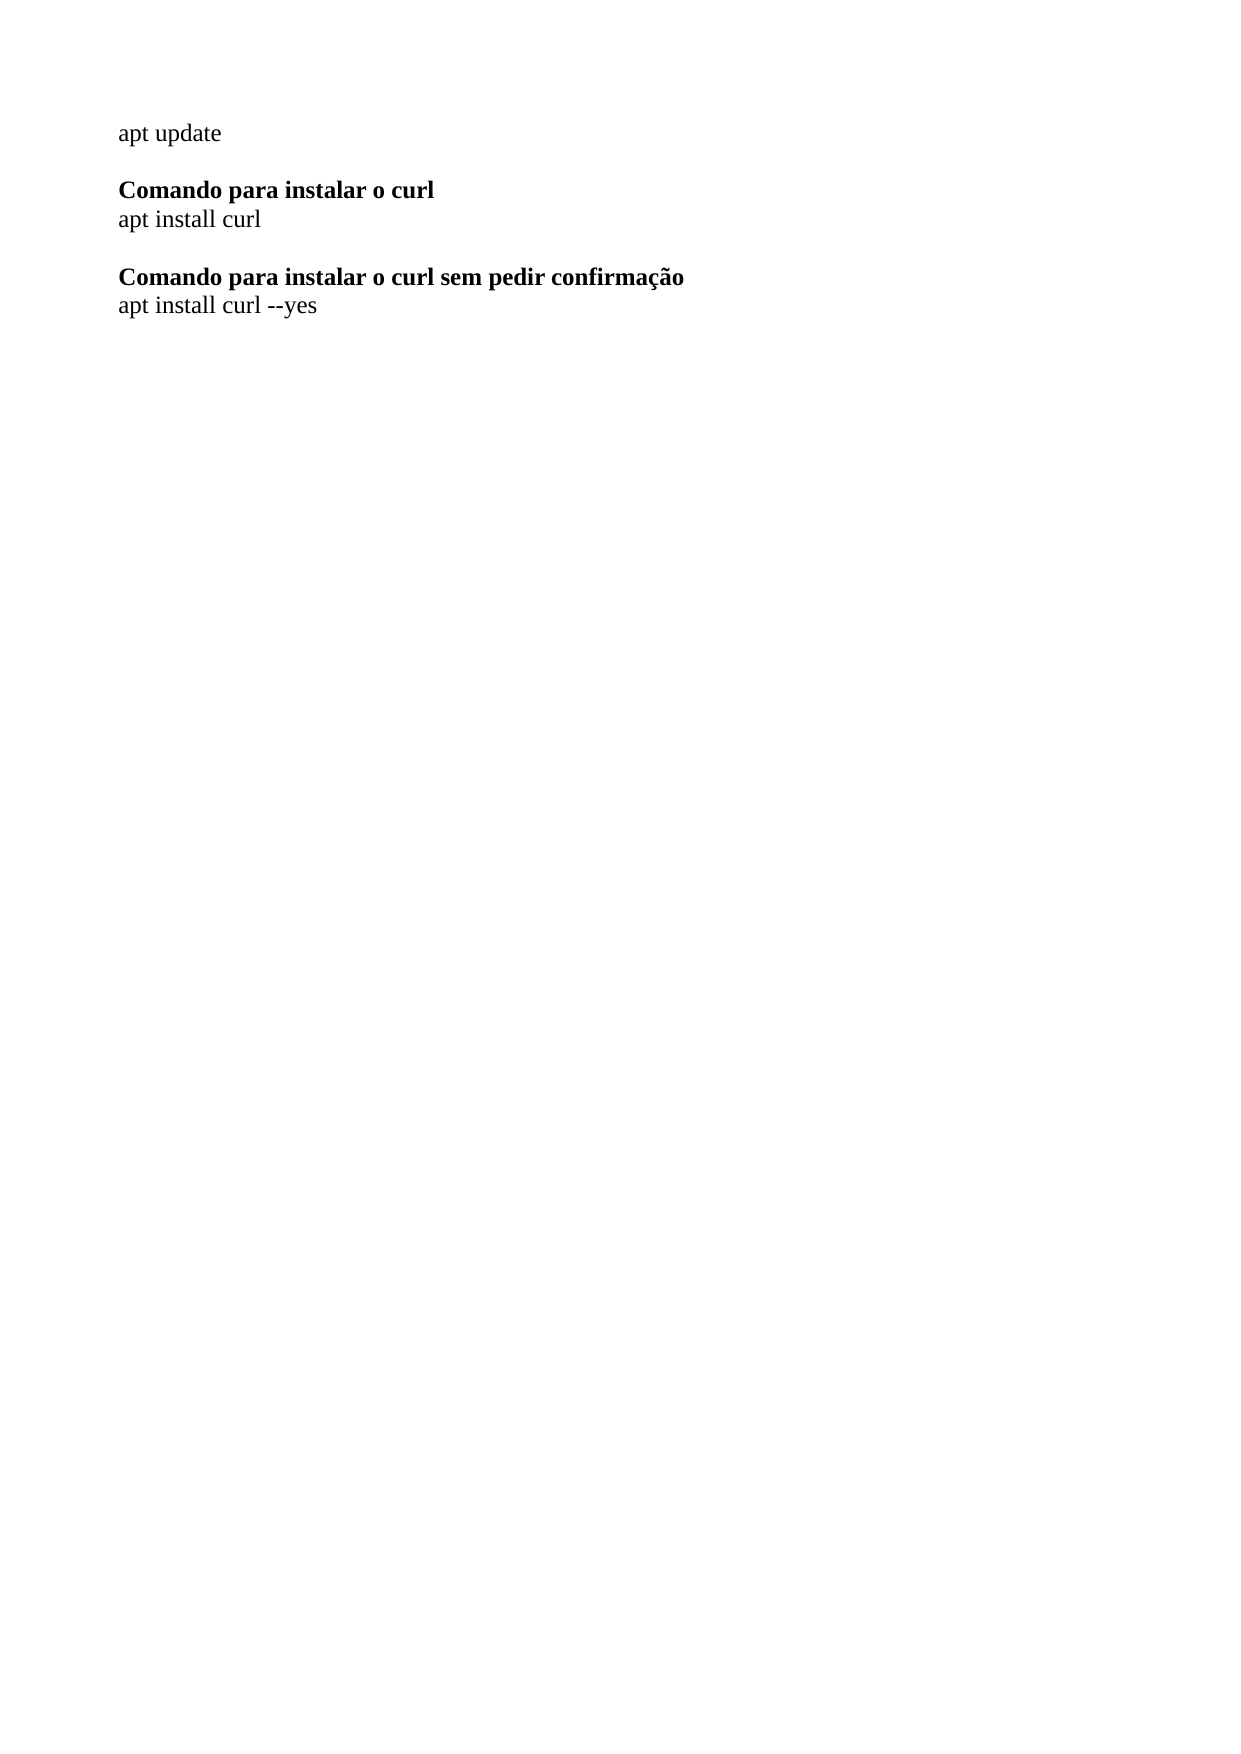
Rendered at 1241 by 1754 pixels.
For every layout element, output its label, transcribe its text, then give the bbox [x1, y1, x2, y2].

text apt install curl [118, 204, 1122, 233]
text Comando para instalar o curl [118, 176, 1122, 204]
text Comando para instalar o curl sem pedir confirmação [118, 262, 1122, 291]
text apt update [118, 118, 1122, 147]
text apt install curl --yes [118, 291, 1122, 319]
